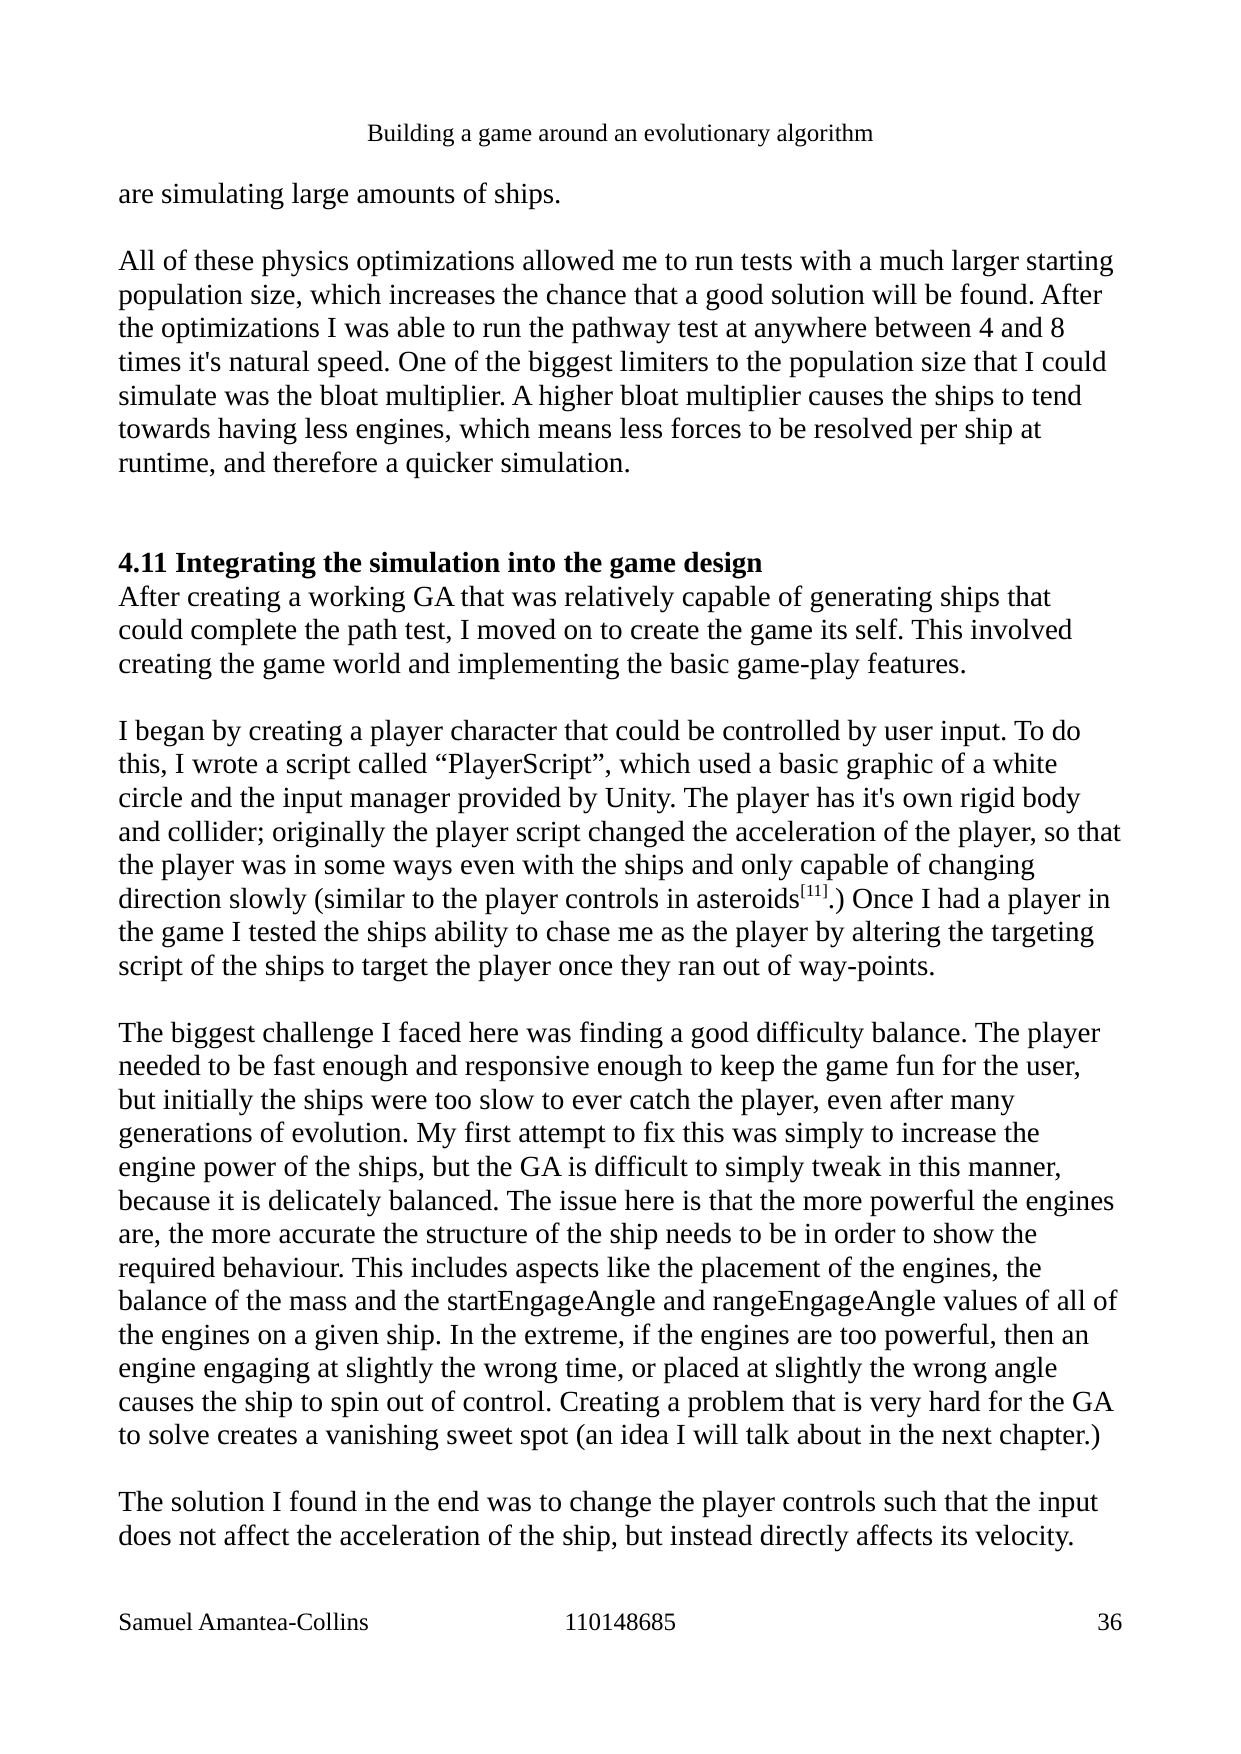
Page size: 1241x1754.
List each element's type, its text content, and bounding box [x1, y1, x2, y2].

text After creating a working GA that was relatively capable of generating ships that could complete the path test, I moved on to create the game its self. This involved creating the game world and implementing the basic game-play features. [118, 579, 1122, 679]
text are simulating large amounts of ships. [118, 176, 1122, 210]
text 4.11 Integrating the simulation into the game design [118, 545, 1122, 579]
text The solution I found in the end was to change the player controls such that the input does not affect the acceleration of the ship, but instead directly affects its velocity. [118, 1484, 1122, 1552]
text All of these physics optimizations allowed me to run tests with a much larger starting population size, which increases the chance that a good solution will be found. After the optimizations I was able to run the pathway test at anywhere between 4 and 8 times it's natural speed. One of the biggest limiters to the population size that I could simulate was the bloat multiplier. A higher bloat multiplier causes the ships to tend towards having less engines, which means less forces to be resolved per ship at runtime, and therefore a quicker simulation. [118, 243, 1122, 478]
text I began by creating a player character that could be controlled by user input. To do this, I wrote a script called “PlayerScript”, which used a basic graphic of a white circle and the input manager provided by Unity. The player has it's own rigid body and collider; originally the player script changed the acceleration of the player, so that the player was in some ways even with the ships and only capable of changing direction slowly (similar to the player controls in asteroids[11].) Once I had a player in the game I tested the ships ability to chase me as the player by altering the targeting script of the ships to target the player once they ran out of way-points. [118, 713, 1122, 981]
text The biggest challenge I faced here was finding a good difficulty balance. The player needed to be fast enough and responsive enough to keep the game fun for the user, but initially the ships were too slow to ever catch the player, even after many generations of evolution. My first attempt to fix this was simply to increase the engine power of the ships, but the GA is difficult to simply tweak in this manner, because it is delicately balanced. The issue here is that the more powerful the engines are, the more accurate the structure of the ship needs to be in order to show the required behaviour. This includes aspects like the placement of the engines, the balance of the mass and the startEngageAngle and rangeEngageAngle values of all of the engines on a given ship. In the extreme, if the engines are too powerful, then an engine engaging at slightly the wrong time, or placed at slightly the wrong angle causes the ship to spin out of control. Creating a problem that is very hard for the GA to solve creates a vanishing sweet spot (an idea I will talk about in the next chapter.) [118, 1015, 1122, 1451]
